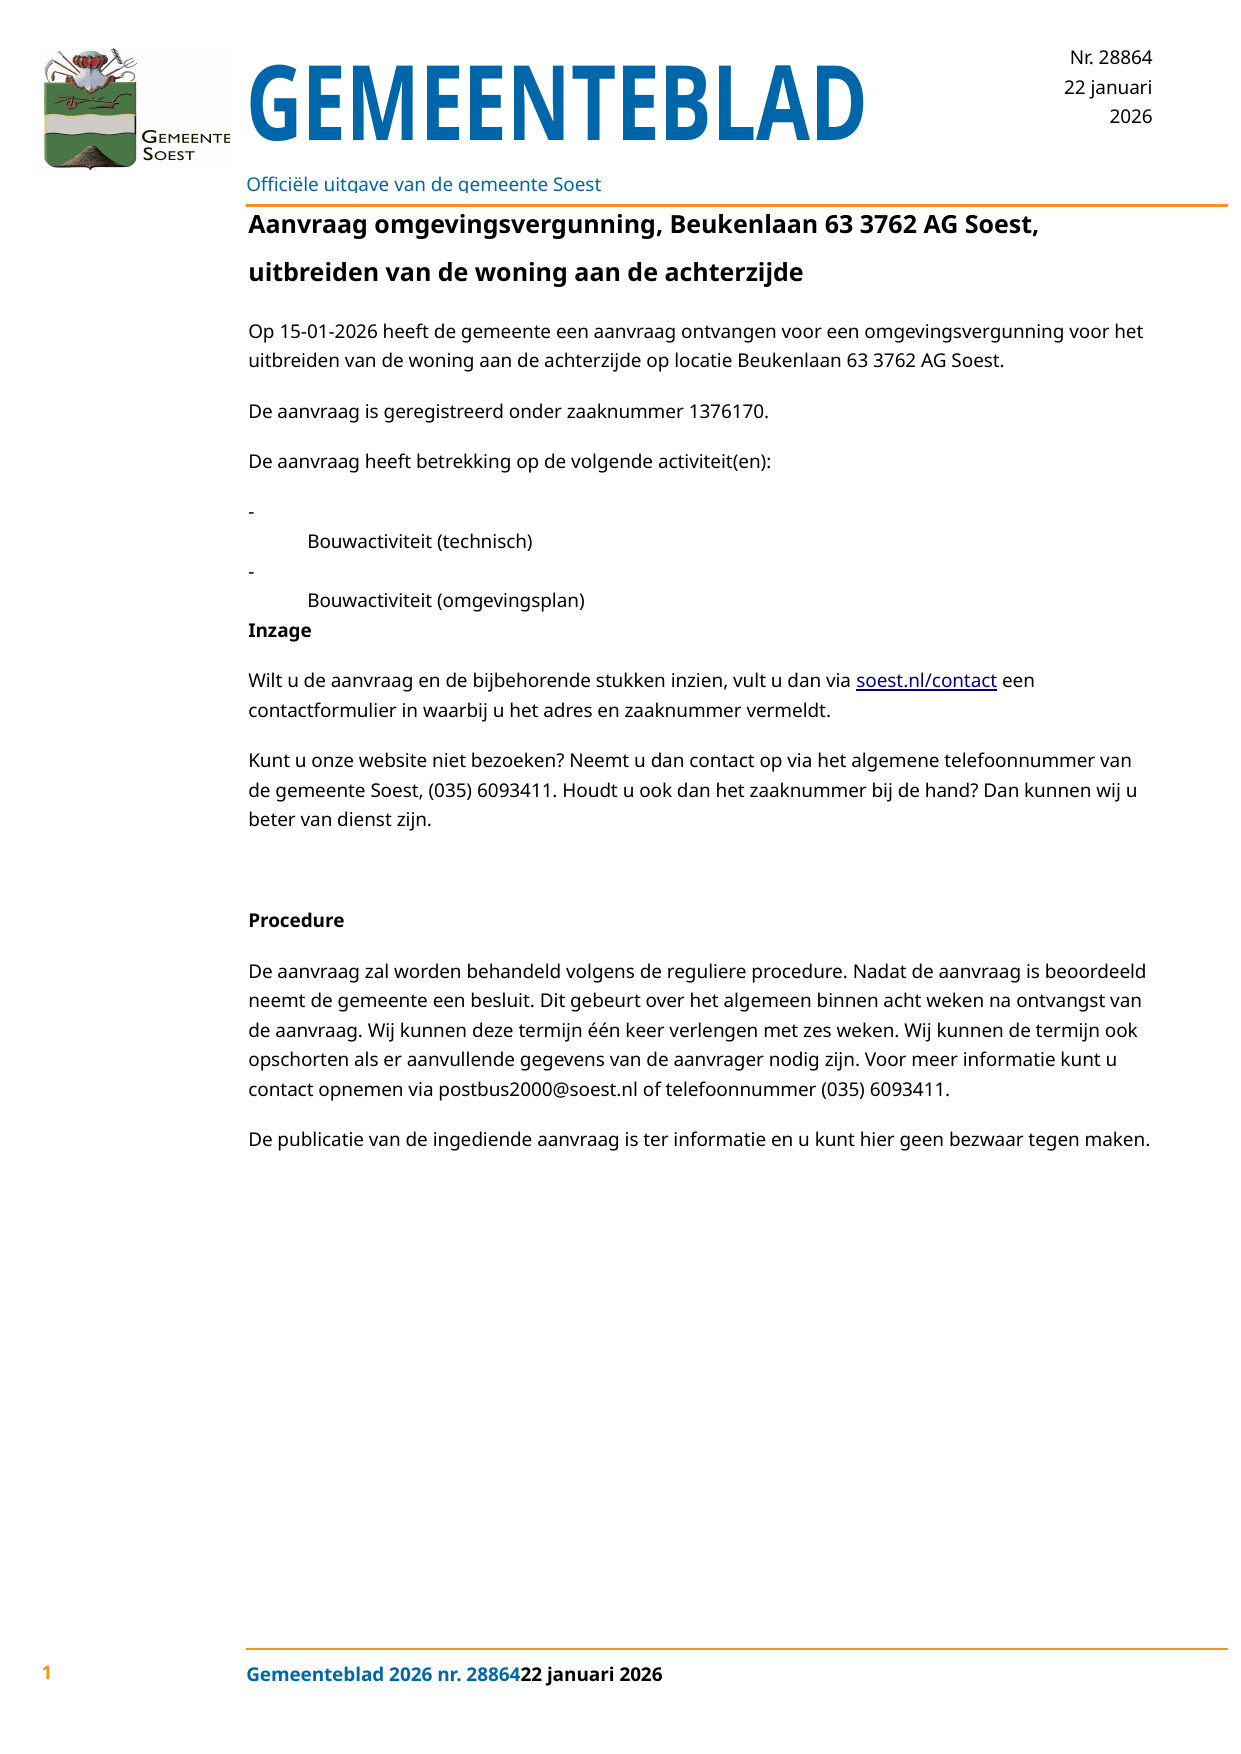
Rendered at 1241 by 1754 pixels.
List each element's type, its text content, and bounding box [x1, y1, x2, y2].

text Inzage [248, 617, 1152, 643]
text Aanvraag omgevingsvergunning, Beukenlaan 63 3762 AG Soest, uitbreiden van de woning aan de achterzijde [248, 207, 1152, 288]
text De publicatie van de ingediende aanvraag is ter informatie en u kunt hier geen bezwaar tegen maken. [248, 1127, 1152, 1152]
text De aanvraag is geregistreerd onder zaaknummer 1376170. [248, 398, 1152, 424]
text De aanvraag heeft betrekking op de volgende activiteit(en): [248, 448, 1152, 474]
text De aanvraag zal worden behandeld volgens de reguliere procedure. Nadat de aanvraag is beoordeeld neemt de gemeente een besluit. Dit gebeurt over het algemeen binnen acht weken na ontvangst van de aanvraag. Wij kunnen deze termijn één keer verlengen met zes weken. Wij kunnen de termijn ook opschorten als er aanvullende gegevens van de aanvrager nodig zijn. Voor meer informatie kunt u contact opnemen via postbus2000@soest.nl of telefoonnummer (035) 6093411. [248, 958, 1152, 1102]
text Kunt u onze website niet bezoeken? Neemt u dan contact op via het algemene telefoonnummer van de gemeente Soest, (035) 6093411. Houdt u ook dan het zaaknummer bij de hand? Dan kunnen wij u beter van dienst zijn. [248, 747, 1152, 832]
text Op 15-01-2026 heeft de gemeente een aanvraag ontvangen voor een omgevingsvergunning voor het uitbreiden van de woning aan de achterzijde op locatie Beukenlaan 63 3762 AG Soest. [248, 318, 1152, 373]
text Wilt u de aanvraag en de bijbehorende stukken inzien, vult u dan via soest.nl/contact een contactformulier in waarbij u het adres en zaaknummer vermeldt. [248, 667, 1152, 723]
list Bouwactiviteit (technisch) [248, 528, 1152, 554]
list Bouwactiviteit (omgevingsplan) [248, 587, 1152, 613]
picture [41, 47, 231, 172]
text Procedure [248, 907, 1152, 933]
